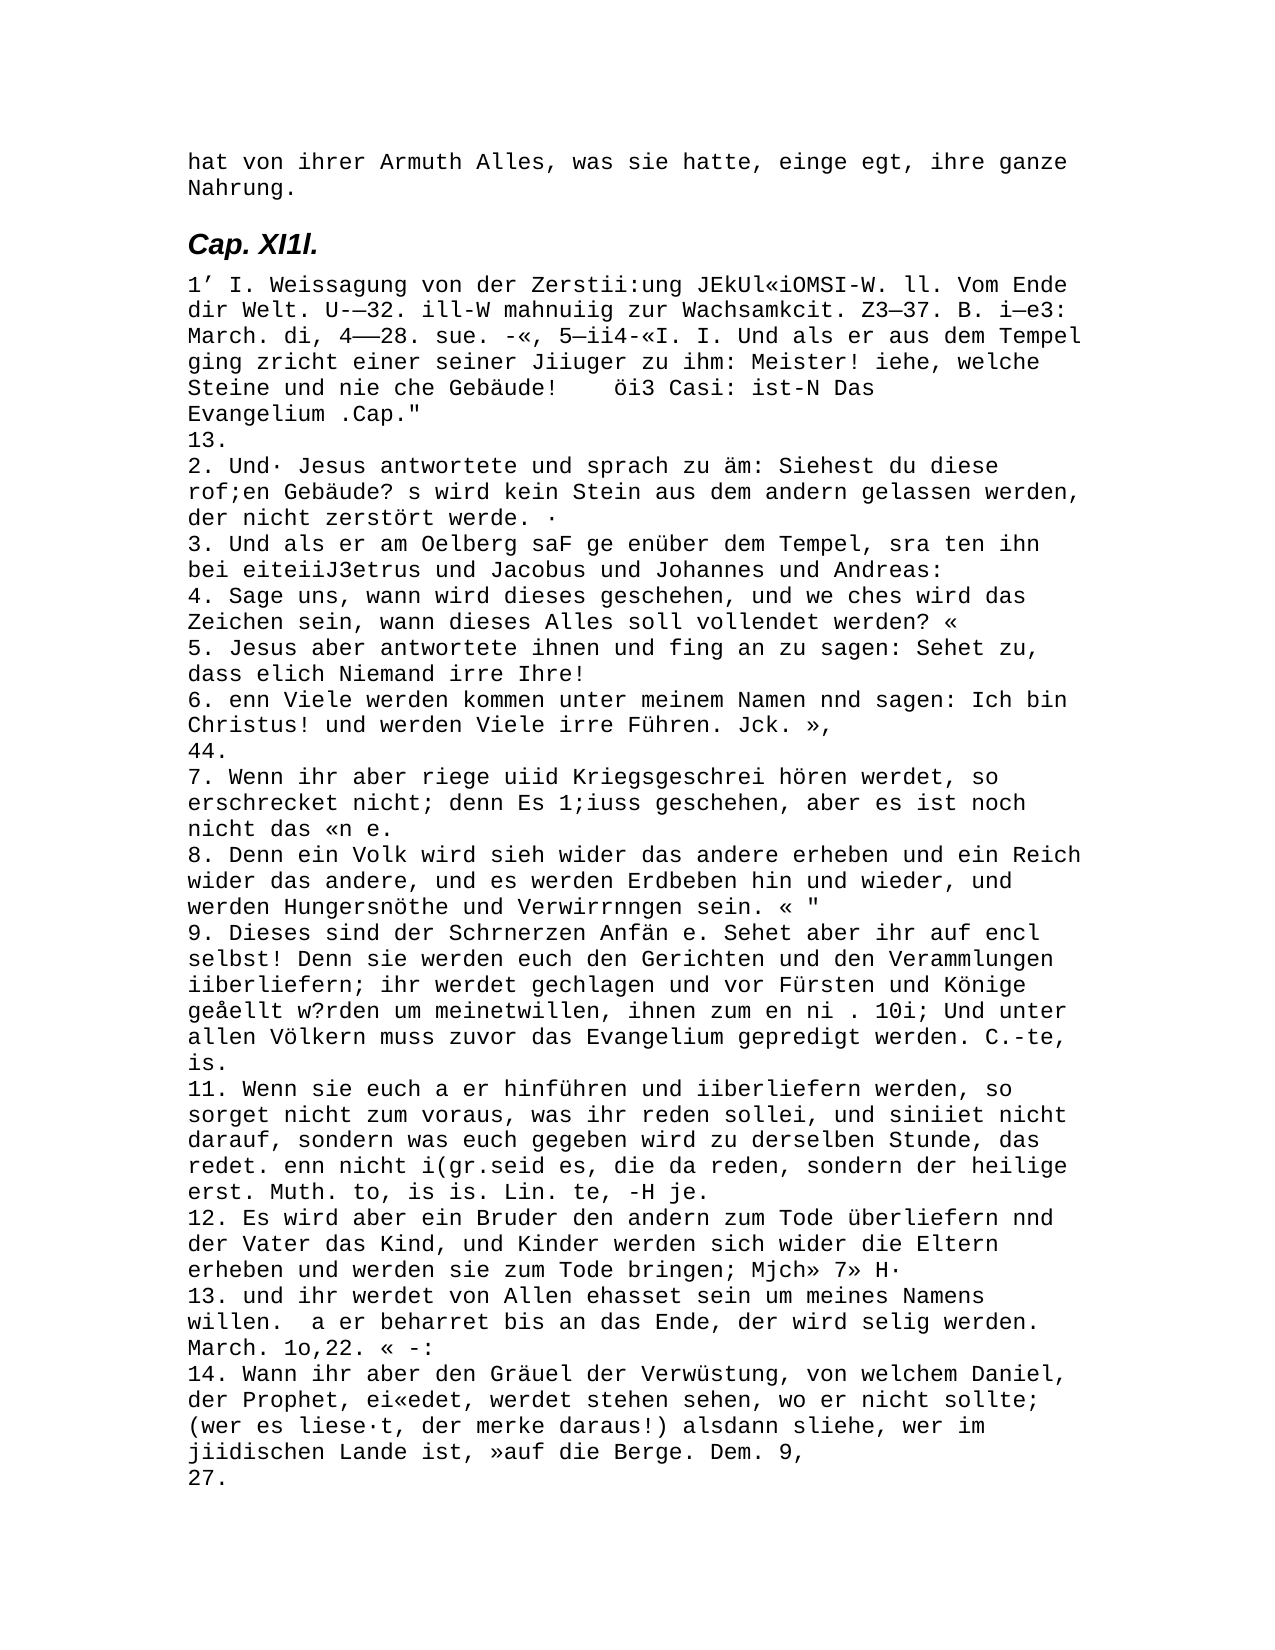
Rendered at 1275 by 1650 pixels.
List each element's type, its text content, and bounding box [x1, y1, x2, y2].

text 11. Wenn sie euch a er hinführen und iiberliefern werden, so sorget nicht zum voraus, was ihr reden sollei, und siniiet nicht darauf, sondern was euch gegeben wird zu derselben Stunde, das redet. enn nicht i(gr.seid es, die da reden, sondern der heilige erst. Muth. to, is is. Lin. te, -H je. [187, 1077, 1087, 1207]
text 8. Denn ein Volk wird sieh wider das andere erheben und ein Reich wider das andere, und es werden Erdbeben hin und wieder, und werden Hungersnöthe und Verwirrnngen sein. « " [187, 843, 1087, 921]
text 27. [187, 1466, 1087, 1492]
text 4. Sage uns, wann wird dieses geschehen, und we ches wird das Zeichen sein, wann dieses Alles soll vollendet werden? « [187, 584, 1087, 636]
text 1’ I. Weissagung von der Zerstii:ung JEkUl«iOMSI-W. ll. Vom Ende dir Welt. U-—32. ill-W mahnuiig zur Wachsamkcit. Z3—37. B. i—e3: March. di, 4——28. sue. -«, 5—ii4-«I. I. Und als er aus dem Tempel ging zricht einer seiner Jiiuger zu ihm: Meister! iehe, welche Steine und nie che Gebäude! öi3 Casi: ist-N Das Evangelium .Cap." [187, 273, 1087, 428]
text 13. [187, 428, 1087, 454]
text 13. und ihr werdet von Allen ehasset sein um meines Namens willen. a er beharret bis an das Ende, der wird selig werden. March. 1o,22. « -: [187, 1284, 1087, 1362]
text 2. Und· Jesus antwortete und sprach zu äm: Siehest du diese rof;en Gebäude? s wird kein Stein aus dem andern gelassen werden, der nicht zerstört werde. · [187, 454, 1087, 532]
text 5. Jesus aber antwortete ihnen und fing an zu sagen: Sehet zu, dass elich Niemand irre Ihre! [187, 636, 1087, 688]
text 14. Wann ihr aber den Gräuel der Verwüstung, von welchem Daniel, der Prophet, ei«edet, werdet stehen sehen, wo er nicht sollte; (wer es liese·t, der merke daraus!) alsdann sliehe, wer im jiidischen Lande ist, »auf die Berge. Dem. 9, [187, 1362, 1087, 1466]
text 44. [187, 740, 1087, 766]
text 12. Es wird aber ein Bruder den andern zum Tode überliefern nnd der Vater das Kind, und Kinder werden sich wider die Eltern erheben und werden sie zum Tode bringen; Mjch» 7» H· [187, 1207, 1087, 1284]
text hat von ihrer Armuth Alles, was sie hatte, einge egt, ihre ganze Nahrung. [187, 150, 1087, 202]
text 9. Dieses sind der Schrnerzen Anfän e. Sehet aber ihr auf encl selbst! Denn sie werden euch den Gerichten und den Verammlungen iiberliefern; ihr werdet gechlagen und vor Fürsten und Könige geåellt w?rden um meinetwillen, ihnen zum en ni . 10i; Und unter allen Völkern muss zuvor das Evangelium gepredigt werden. C.-te, is. [187, 921, 1087, 1077]
text 7. Wenn ihr aber riege uiid Kriegsgeschrei hören werdet, so erschrecket nicht; denn Es 1;iuss geschehen, aber es ist noch nicht das «n e. [187, 766, 1087, 843]
text 3. Und als er am Oelberg saF ge enüber dem Tempel, sra ten ihn bei eiteiiJ3etrus und Jacobus und Johannes und Andreas: [187, 532, 1087, 584]
subtitle Cap. XI1l. [187, 227, 1087, 260]
text 6. enn Viele werden kommen unter meinem Namen nnd sagen: Ich bin Christus! und werden Viele irre Führen. Jck. », [187, 688, 1087, 740]
